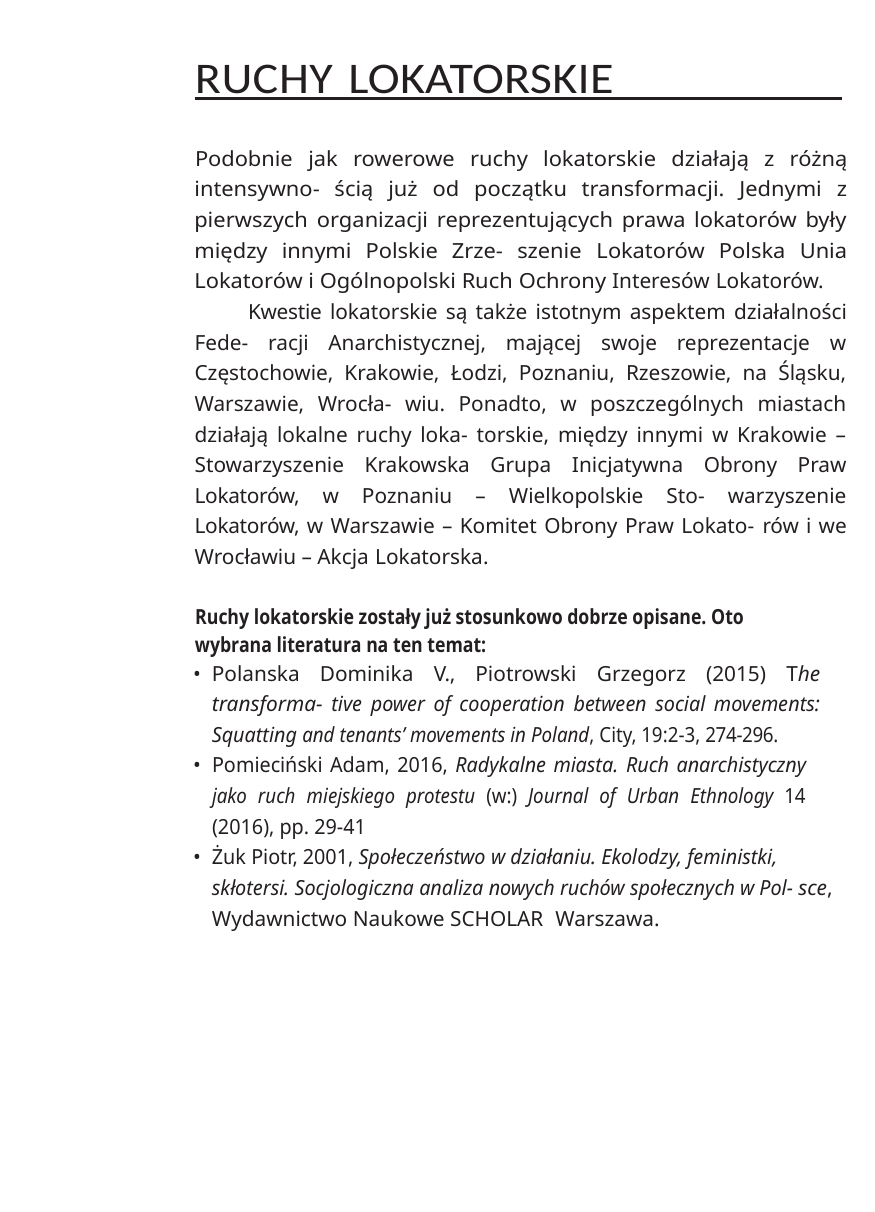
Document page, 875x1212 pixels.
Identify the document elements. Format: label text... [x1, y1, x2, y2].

list Żuk Piotr, 2001, Społeczeństwo w działaniu. Ekolodzy, feministki, skłotersi. Socjologiczna analiza nowych ruchów społecznych w Pol- sce, Wydawnictwo Naukowe SCHOLAR Warszawa. [193, 842, 841, 932]
list Pomieciński Adam, 2016, Radykalne miasta. Ruch anarchistyczny jako ruch miejskiego protestu (w:) Journal of Urban Ethnology 14 (2016), pp. 29-41 [193, 751, 806, 840]
text Podobnie jak rowerowe ruchy lokatorskie działają z różną intensywno- ścią już od początku transformacji. Jednymi z pierwszych organizacji reprezentujących prawa lokatorów były między innymi Polskie Zrze- szenie Lokatorów Polska Unia Lokatorów i Ogólnopolski Ruch Ochrony Interesów Lokatorów. [194, 144, 847, 295]
text Kwestie lokatorskie są także istotnym aspektem działalności Fede- racji Anarchistycznej, mającej swoje reprezentacje w Częstochowie, Krakowie, Łodzi, Poznaniu, Rzeszowie, na Śląsku, Warszawie, Wrocła- wiu. Ponadto, w poszczególnych miastach działają lokalne ruchy loka- torskie, między innymi w Krakowie – Stowarzyszenie Krakowska Grupa Inicjatywna Obrony Praw Lokatorów, w Poznaniu – Wielkopolskie Sto- warzyszenie Lokatorów, w Warszawie – Komitet Obrony Praw Lokato- rów i we Wrocławiu – Akcja Lokatorska. [194, 297, 847, 571]
text RUCHY LOKATORSKIE [194, 51, 857, 105]
list Polanska Dominika V., Piotrowski Grzegorz (2015) The transforma- tive power of cooperation between social movements: Squatting and tenants’ movements in Poland, City, 19:2-3, 274-296. [193, 659, 820, 748]
subtitle Ruchy lokatorskie zostały już stosunkowo dobrze opisane. Oto wybrana literatura na ten temat: [194, 603, 791, 658]
